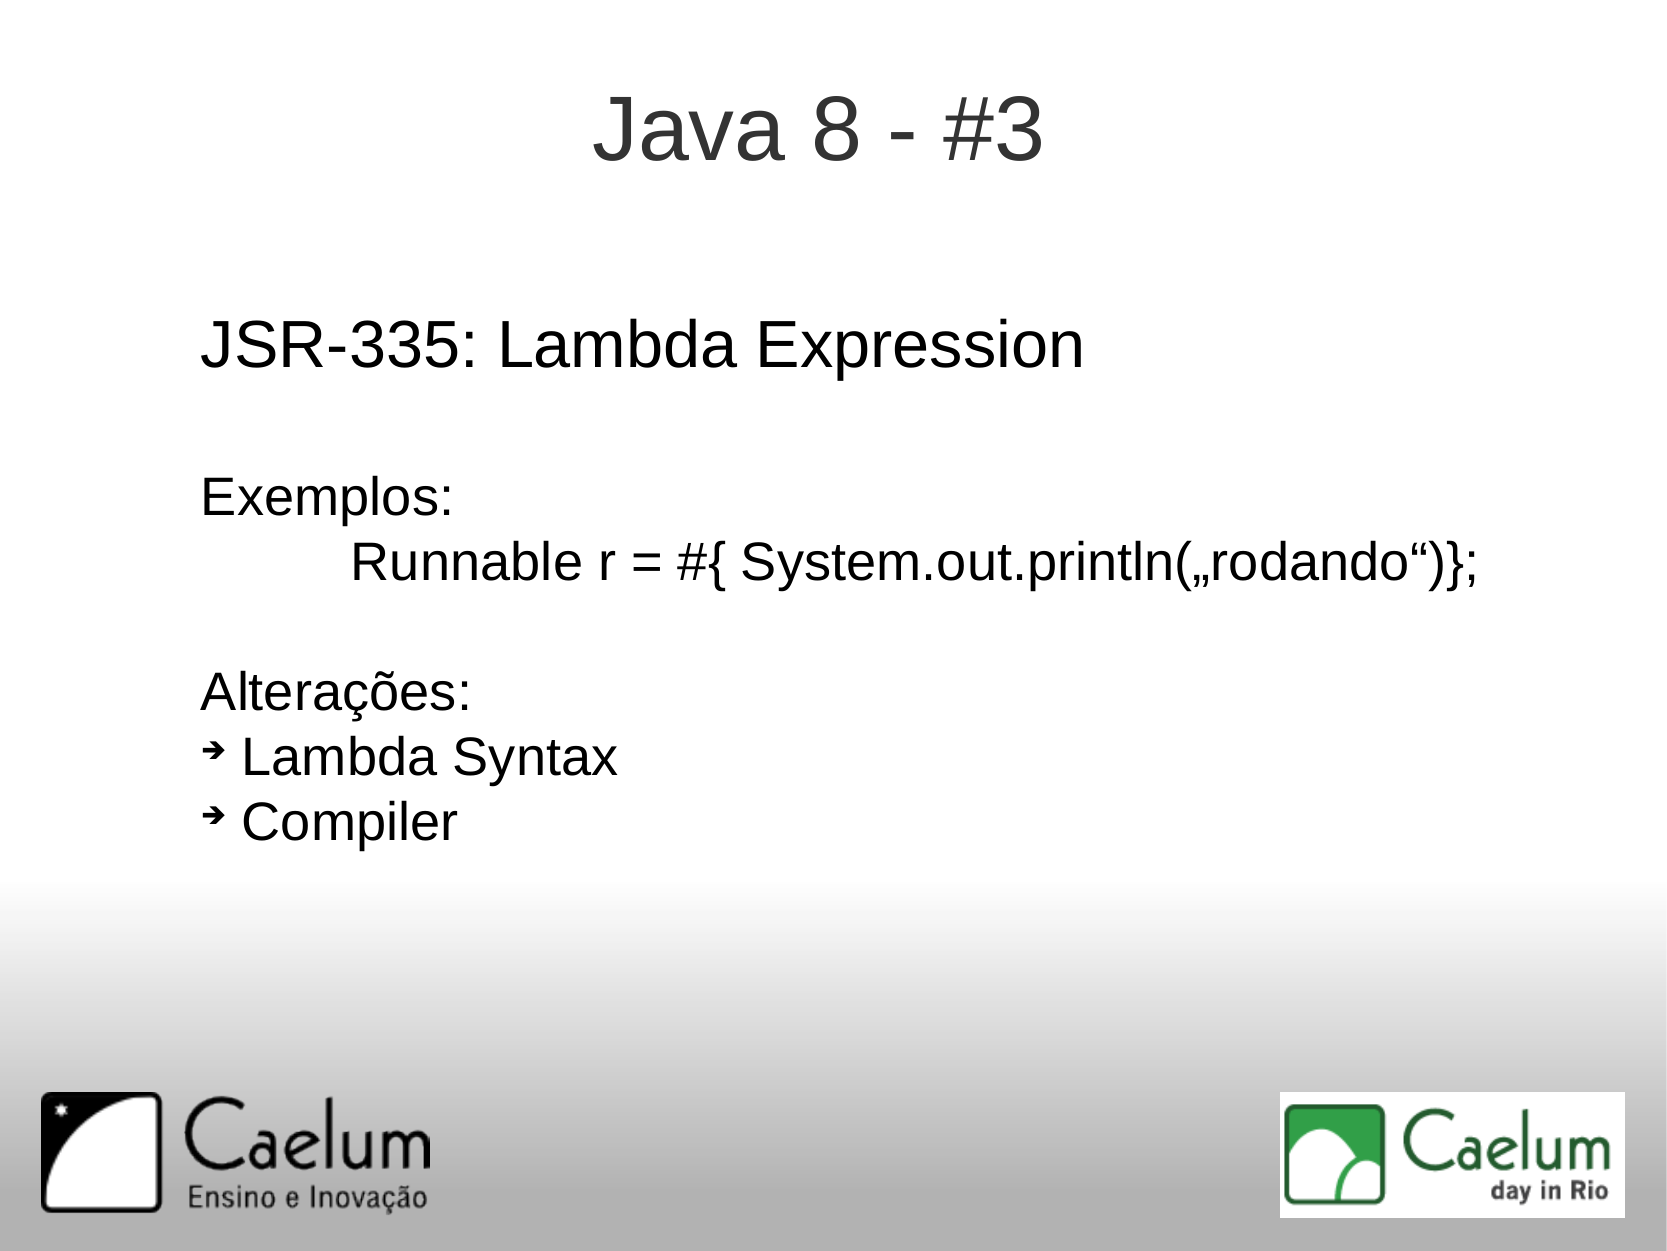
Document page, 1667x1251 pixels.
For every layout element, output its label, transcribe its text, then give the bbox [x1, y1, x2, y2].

picture [0, 0, 1667, 1251]
text_box JSR-335: Lambda Expression Exemplos: Runnable r = #{ System.out.println(„rodando“)}; Alterações: Lambda Syntax Compiler [177, 285, 1505, 948]
title Java 8 - #3 [126, 82, 1512, 283]
